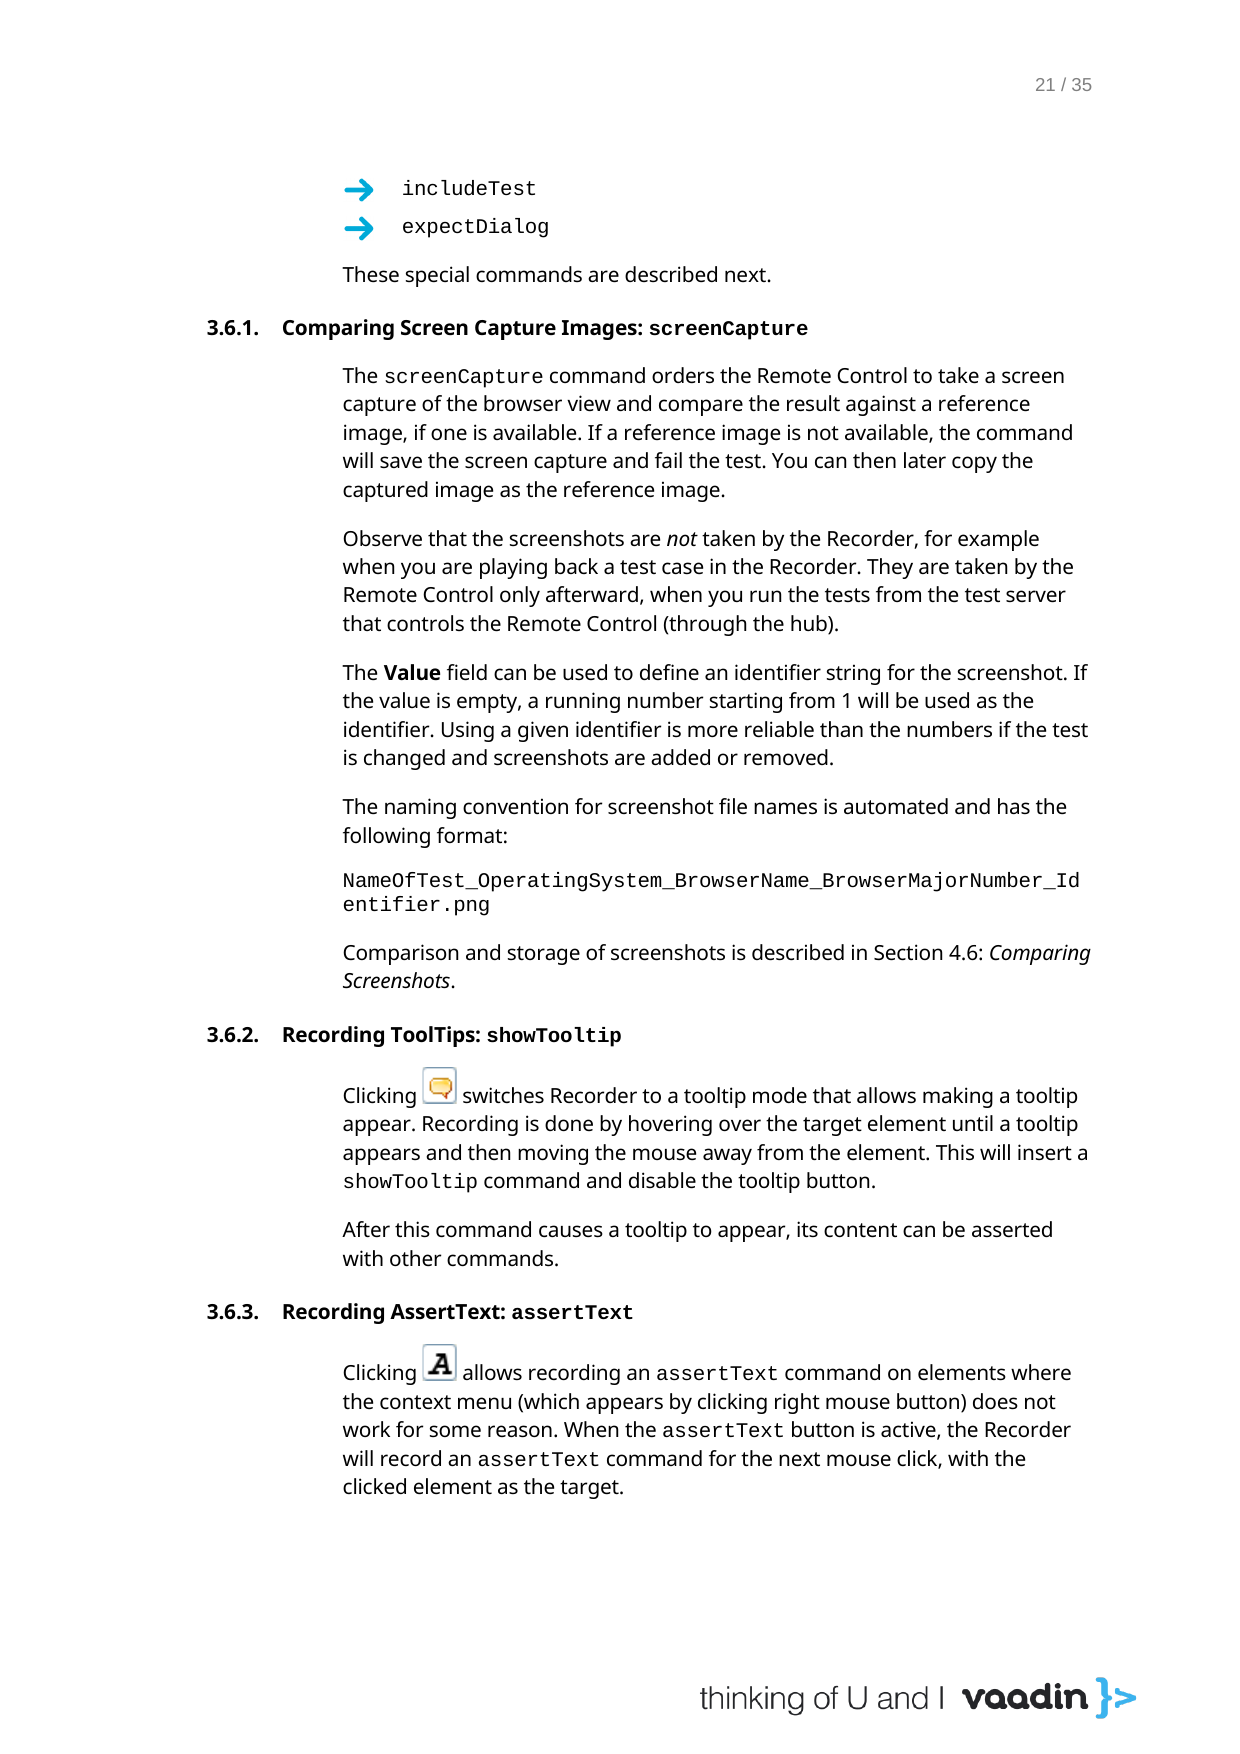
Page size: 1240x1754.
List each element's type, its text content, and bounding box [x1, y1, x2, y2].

picture [699, 1673, 1139, 1721]
picture [364, 178, 374, 188]
text NameOfTest_OperatingSystem_BrowserName_BrowserMajorNumber_Identifier.png [342, 870, 1092, 917]
subtitle Comparing Screen Capture Images: screenCapture [207, 313, 1092, 342]
picture [422, 1344, 457, 1381]
text The Value field can be used to define an identifier string for the screenshot. If the value is empty, a running number starting from 1 will be used as the identifier. Using a given identifier is more reliable than the numbers if the test is changed and screenshots are added or removed. [342, 658, 1092, 772]
list includeTest [342, 177, 1092, 203]
text Comparison and storage of screenshots is described in Section 4.6: Comparing Screenshots. [342, 938, 1092, 995]
subtitle Recording ToolTips: showTooltip [207, 1020, 1092, 1048]
picture [422, 1067, 457, 1104]
text Clicking switches Recorder to a tooltip mode that allows making a tooltip appear. Recording is done by hovering over the target element until a tooltip appears and then moving the mouse away from the element. This will insert a showTooltip command and disable the tooltip button. [342, 1067, 1092, 1195]
picture [364, 192, 374, 202]
subtitle Recording AssertText: assertText [207, 1297, 1092, 1326]
text These special commands are described next. [342, 260, 1092, 288]
picture [343, 216, 363, 241]
picture [364, 216, 374, 226]
text After this command causes a tooltip to appear, its content can be asserted with other commands. [342, 1215, 1092, 1272]
picture [364, 231, 374, 241]
text The screenCapture command orders the Remote Control to take a screen capture of the browser view and compare the result against a reference image, if one is available. If a reference image is not available, the command will save the screen capture and fail the test. You can then later copy the captured image as the reference image. [342, 361, 1092, 503]
text The naming convention for screenshot file names is automated and has the following format: [342, 792, 1092, 849]
text Clicking allows recording an assertText command on elements where the context menu (which appears by clicking right mouse button) does not work for some reason. When the assertText button is active, the Recorder will record an assertText command for the next mouse click, with the clicked element as the target. [342, 1344, 1092, 1501]
text Observe that the screenshots are not taken by the Recorder, for example when you are playing back a test case in the Recorder. They are taken by the Remote Control only afterward, when you run the tests from the test server that controls the Remote Control (through the hub). [342, 524, 1092, 637]
list expectDialog [342, 215, 1092, 241]
picture [343, 178, 362, 202]
